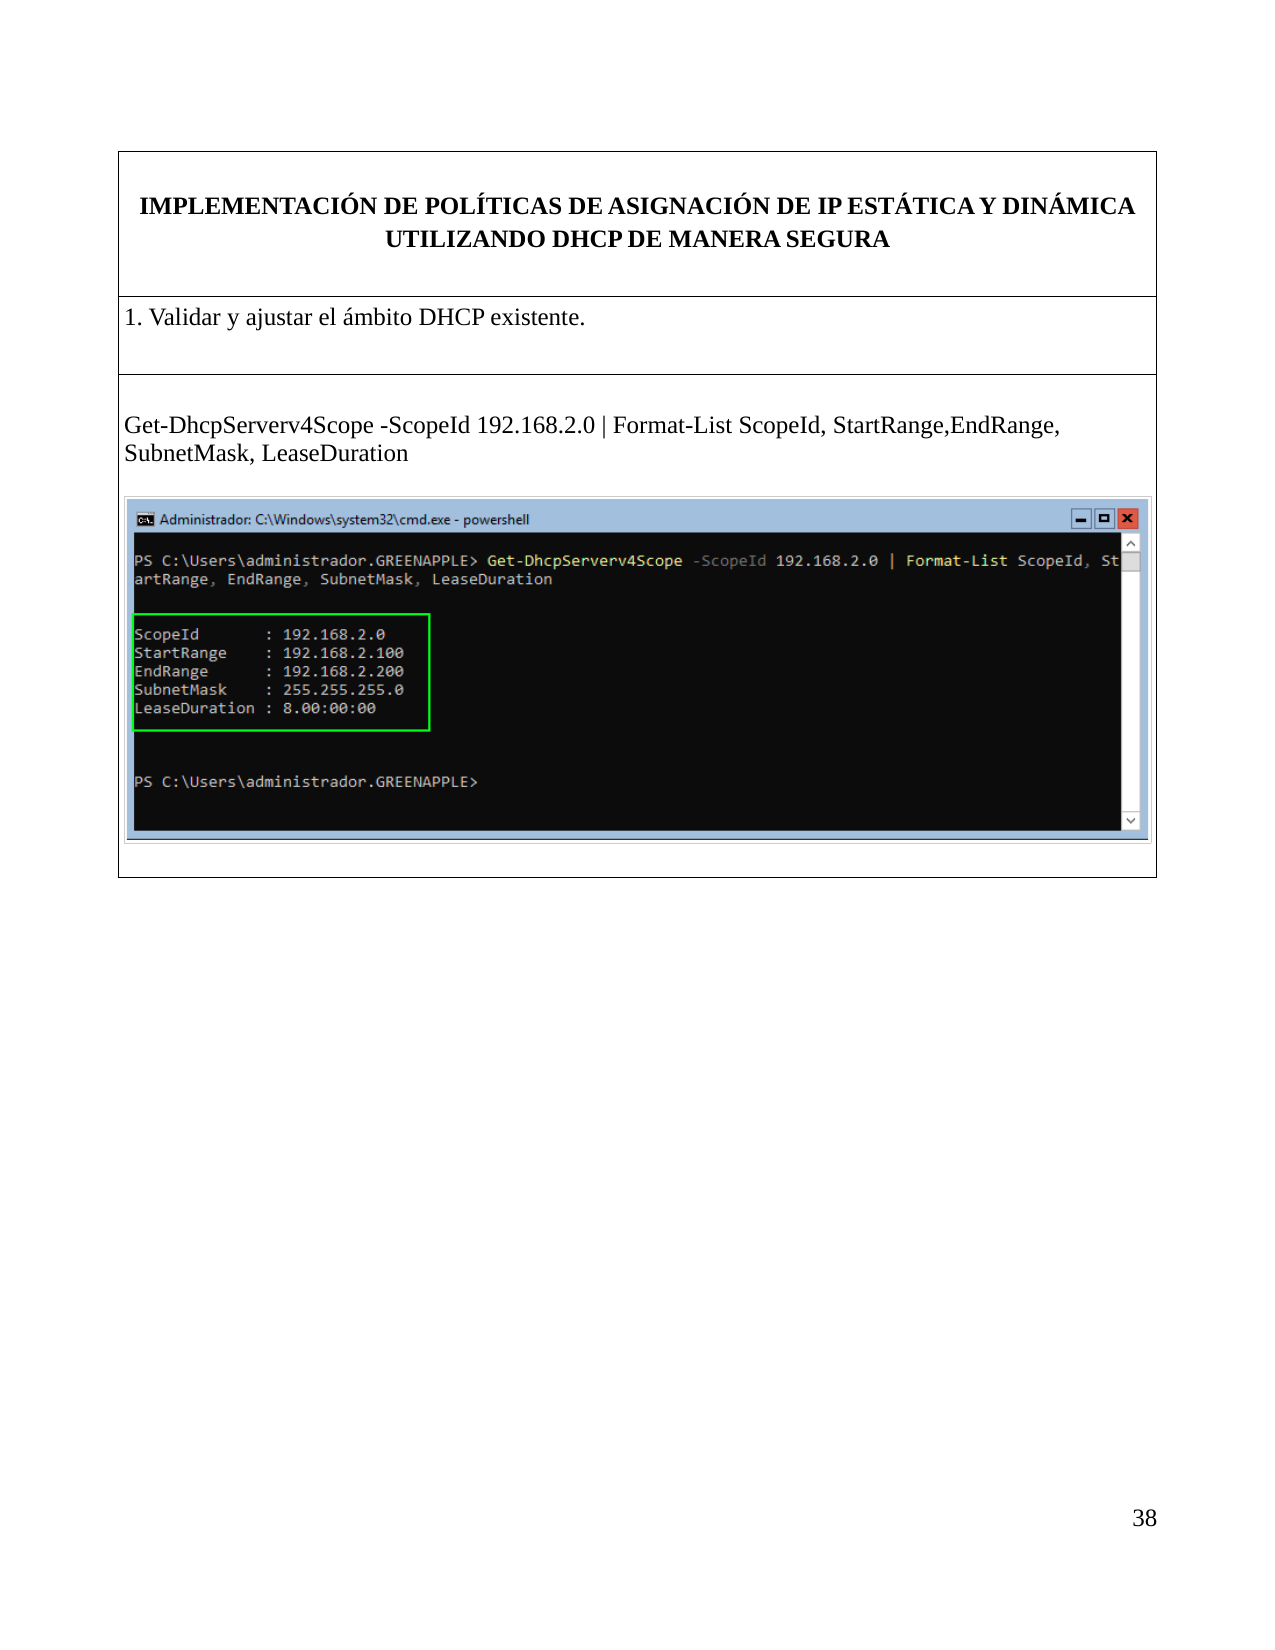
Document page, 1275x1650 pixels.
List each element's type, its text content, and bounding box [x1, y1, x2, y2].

table_header IMPLEMENTACIÓN DE POLÍTICAS DE ASIGNACIÓN DE IP ESTÁTICA Y DINÁMICA UTILIZANDO DHCP DE MANERA SEGURA [119, 152, 1156, 296]
table_cell Get-DhcpServerv4Scope -ScopeId 192.168.2.0 | Format-List ScopeId, StartRange,EndRange, SubnetMask, LeaseDuration [119, 375, 1156, 877]
picture [126, 499, 1149, 840]
table_cell 1. Validar y ajustar el ámbito DHCP existente. [119, 297, 1156, 374]
